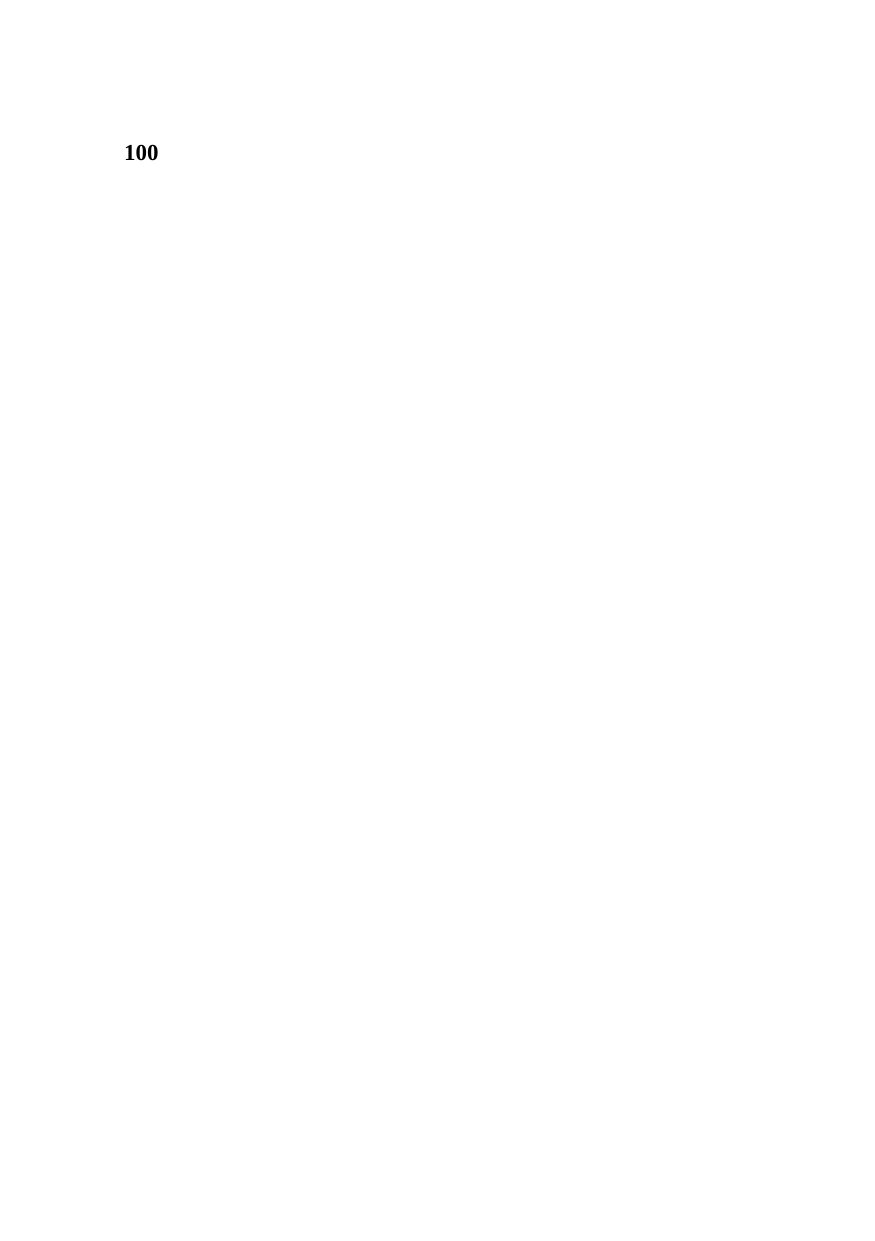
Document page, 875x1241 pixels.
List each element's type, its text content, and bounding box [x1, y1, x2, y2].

text 100 [124, 139, 791, 165]
